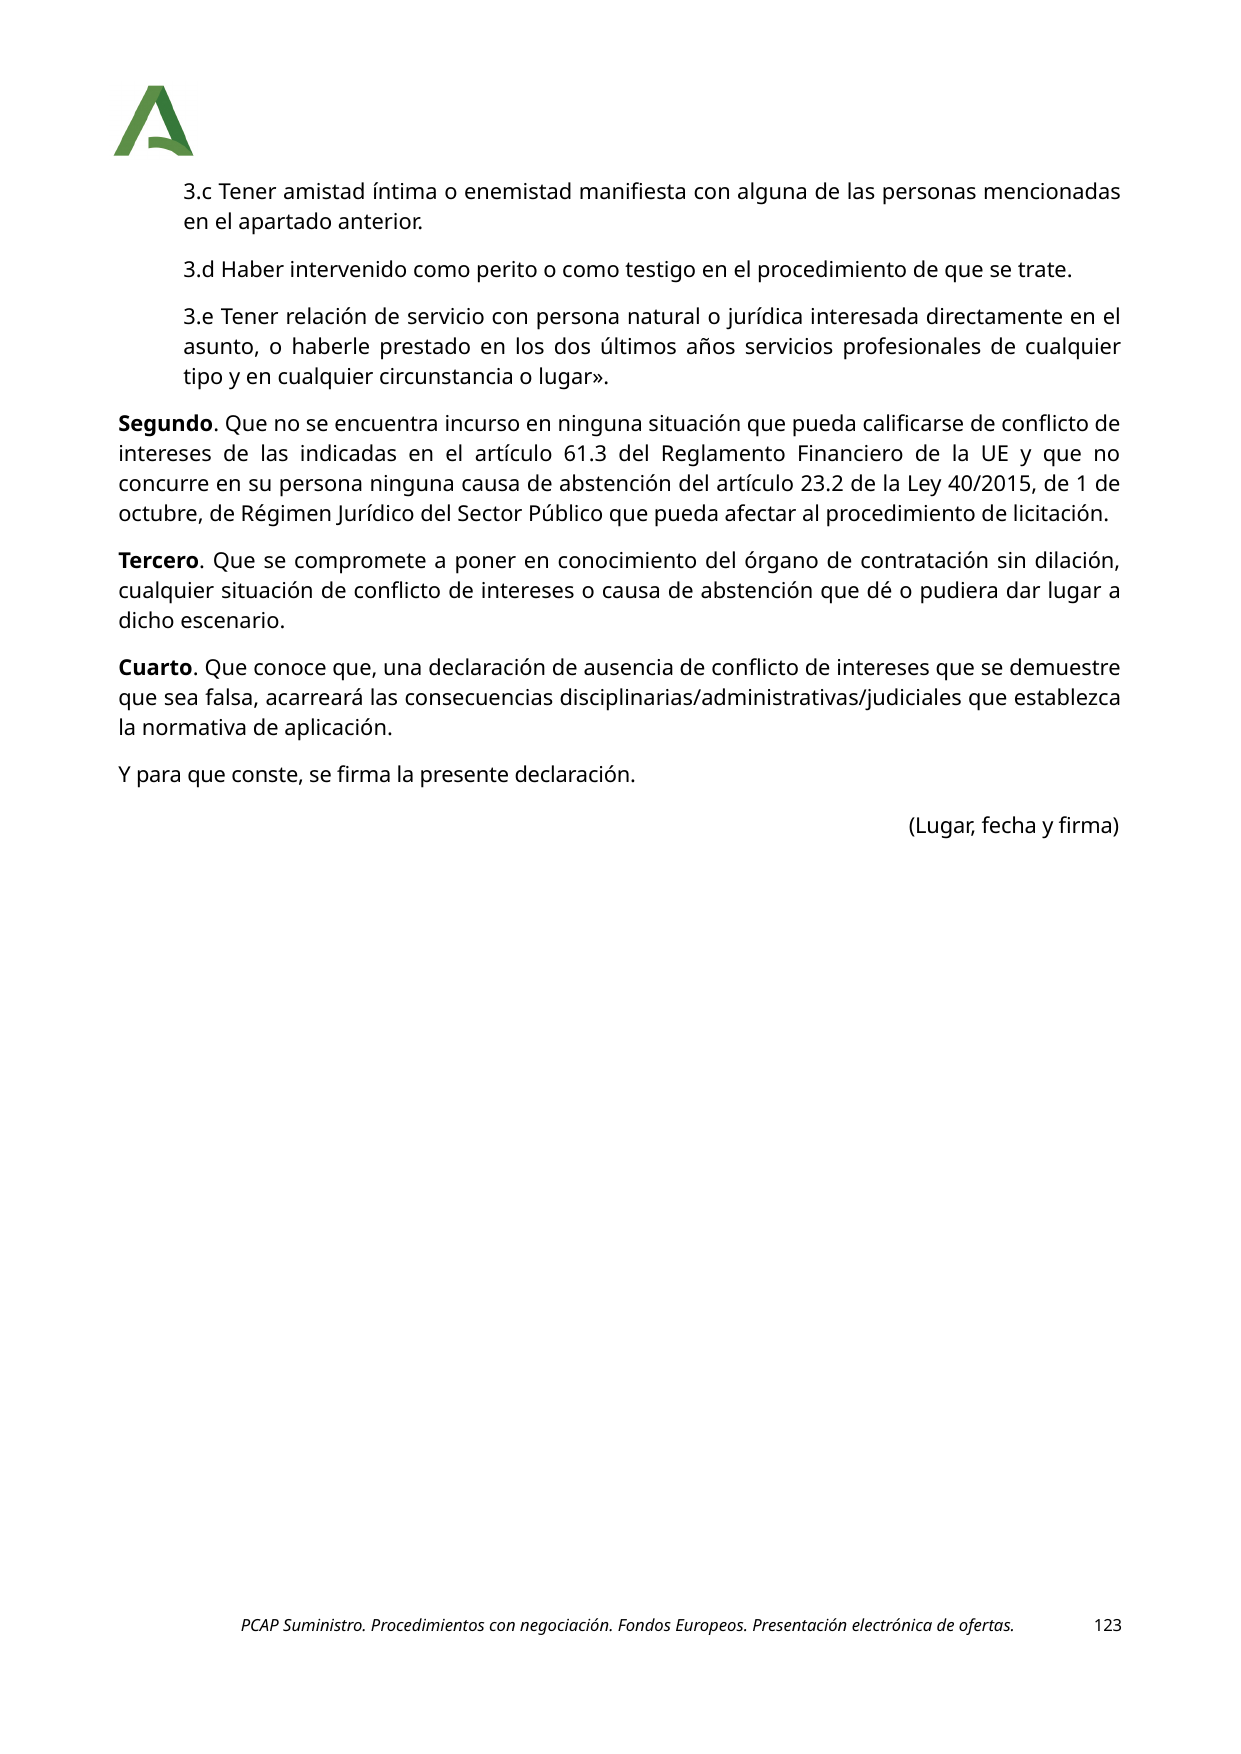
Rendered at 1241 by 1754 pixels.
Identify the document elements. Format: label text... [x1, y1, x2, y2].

text (Lugar, fecha y firma) [118, 807, 1122, 842]
picture [109, 81, 198, 160]
text 3.e Tener relación de servicio con persona natural o jurídica interesada directamente en el asunto, o haberle prestado en los dos últimos años servicios profesionales de cualquier tipo y en cualquier circunstancia o lugar». [183, 301, 1122, 391]
text 3.d Haber intervenido como perito o como testigo en el procedimiento de que se trate. [183, 254, 1122, 283]
text Segundo. Que no se encuentra incurso en ninguna situación que pueda calificarse de conflicto de intereses de las indicadas en el artículo 61.3 del Reglamento Financiero de la UE y que no concurre en su persona ninguna causa de abstención del artículo 23.2 de la Ley 40/2015, de 1 de octubre, de Régimen Jurídico del Sector Público que pueda afectar al procedimiento de licitación. [118, 408, 1122, 527]
text Y para que conste, se firma la presente declaración. [118, 759, 1122, 789]
text Cuarto. Que conoce que, una declaración de ausencia de conflicto de intereses que se demuestre que sea falsa, acarreará las consecuencias disciplinarias/administrativas/judiciales que establezca la normativa de aplicación. [118, 652, 1122, 742]
text 3.c Tener amistad íntima o enemistad manifiesta con alguna de las personas mencionadas en el apartado anterior. [183, 176, 1122, 236]
text Tercero. Que se compromete a poner en conocimiento del órgano de contratación sin dilación, cualquier situación de conflicto de intereses o causa de abstención que dé o pudiera dar lugar a dicho escenario. [118, 545, 1122, 634]
